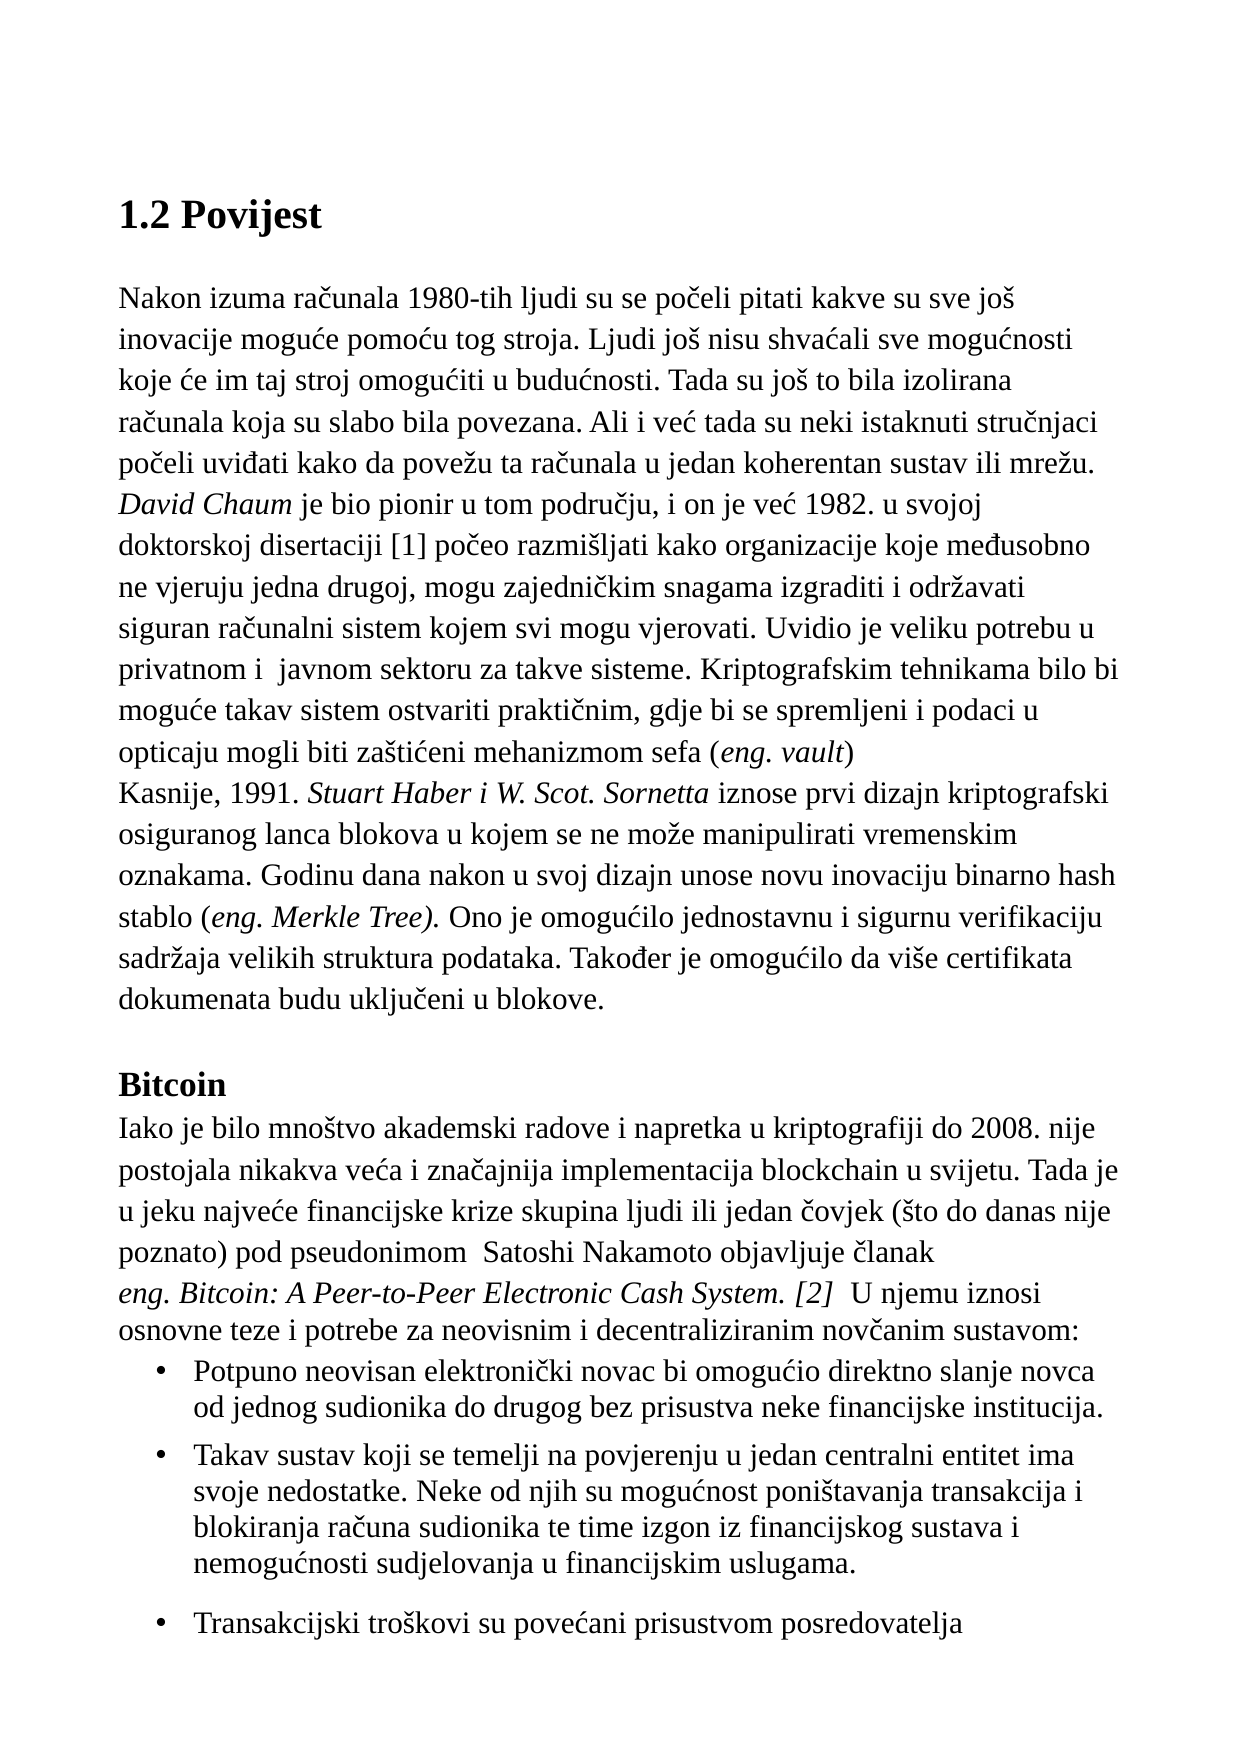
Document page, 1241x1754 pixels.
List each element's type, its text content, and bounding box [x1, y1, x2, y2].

text 1.2 Povijest [118, 190, 1122, 238]
list Potpuno neovisan elektronički novac bi omogućio direktno slanje novca od jednog sudionika do drugog bez prisustva neke financijske institucija. [156, 1353, 1122, 1424]
list Takav sustav koji se temelji na povjerenju u jedan centralni entitet ima svoje nedostatke. Neke od njih su mogućnost poništavanja transakcija i blokiranja računa sudionika te time izgon iz financijskog sustava i nemogućnosti sudjelovanja u financijskim uslugama. [156, 1436, 1122, 1580]
text Bitcoin [118, 1063, 1122, 1104]
text Kasnije, 1991. Stuart Haber i W. Scot. Sornetta iznose prvi dizajn kriptografski osiguranog lanca blokova u kojem se ne može manipulirati vremenskim oznakama. Godinu dana nakon u svoj dizajn unose novu inovaciju binarno hash stablo (eng. Merkle Tree). Ono je omogućilo jednostavnu i sigurnu verifikaciju sadržaja velikih struktura podataka. Također je omogućilo da više certifikata dokumenata budu uključeni u blokove. [118, 774, 1122, 1016]
text eng. Bitcoin: A Peer-to-Peer Electronic Cash System. [2] U njemu iznosi osnovne teze i potrebe za neovisnim i decentraliziranim novčanim sustavom: [118, 1275, 1122, 1347]
list Transakcijski troškovi su povećani prisustvom posredovatelja [156, 1604, 1122, 1640]
text Iako je bilo mnoštvo akademski radove i napretka u kriptografiji do 2008. nije postojala nikakva veća i značajnija implementacija blockchain u svijetu. Tada je u jeku najveće financijske krize skupina ljudi ili jedan čovjek (što do danas nije poznato) pod pseudonimom Satoshi Nakamoto objavljuje članak [118, 1110, 1122, 1269]
text Nakon izuma računala 1980-tih ljudi su se počeli pitati kakve su sve još inovacije moguće pomoću tog stroja. Ljudi još nisu shvaćali sve mogućnosti koje će im taj stroj omogućiti u budućnosti. Tada su još to bila izolirana računala koja su slabo bila povezana. Ali i već tada su neki istaknuti stručnjaci počeli uviđati kako da povežu ta računala u jedan koherentan sustav ili mrežu. David Chaum je bio pionir u tom području, i on je već 1982. u svojoj doktorskoj disertaciji [1] počeo razmišljati kako organizacije koje međusobno ne vjeruju jedna drugoj, mogu zajedničkim snagama izgraditi i održavati siguran računalni sistem kojem svi mogu vjerovati. Uvidio je veliku potrebu u privatnom i javnom sektoru za takve sisteme. Kriptografskim tehnikama bilo bi moguće takav sistem ostvariti praktičnim, gdje bi se spremljeni i podaci u opticaju mogli biti zaštićeni mehanizmom sefa (eng. vault) [118, 279, 1122, 769]
